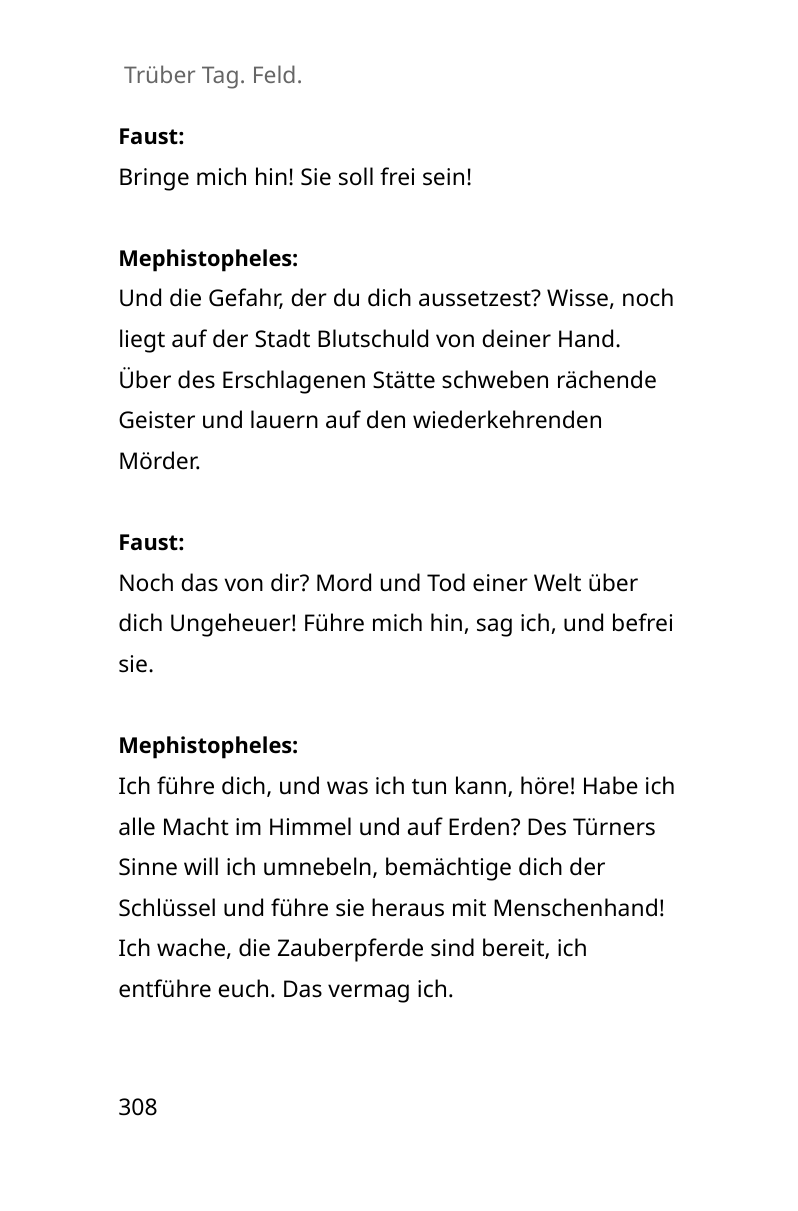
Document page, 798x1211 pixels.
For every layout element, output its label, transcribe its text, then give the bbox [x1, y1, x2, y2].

text Faust: Bringe mich hin! Sie soll frei sein! [118, 120, 679, 192]
text Mephistopheles: Ich führe dich, und was ich tun kann, höre! Habe ich alle Macht im Himmel und auf Erden? Des Türners Sinne will ich umnebeln, bemächtige dich der Schlüssel und führe sie heraus mit Menschenhand! Ich wache, die Zauberpferde sind bereit, ich entführe euch. Das vermag ich. [118, 706, 679, 1004]
text Mephistopheles: Und die Gefahr, der du dich aussetzest? Wisse, noch liegt auf der Stadt Blutschuld von deiner Hand. Über des Erschlagenen Stätte schweben rächende Geister und lauern auf den wiederkehrenden Mörder. [118, 219, 679, 476]
text Faust: Noch das von dir? Mord und Tod einer Welt über dich Ungeheuer! Führe mich hin, sag ich, und befrei sie. [118, 503, 679, 679]
